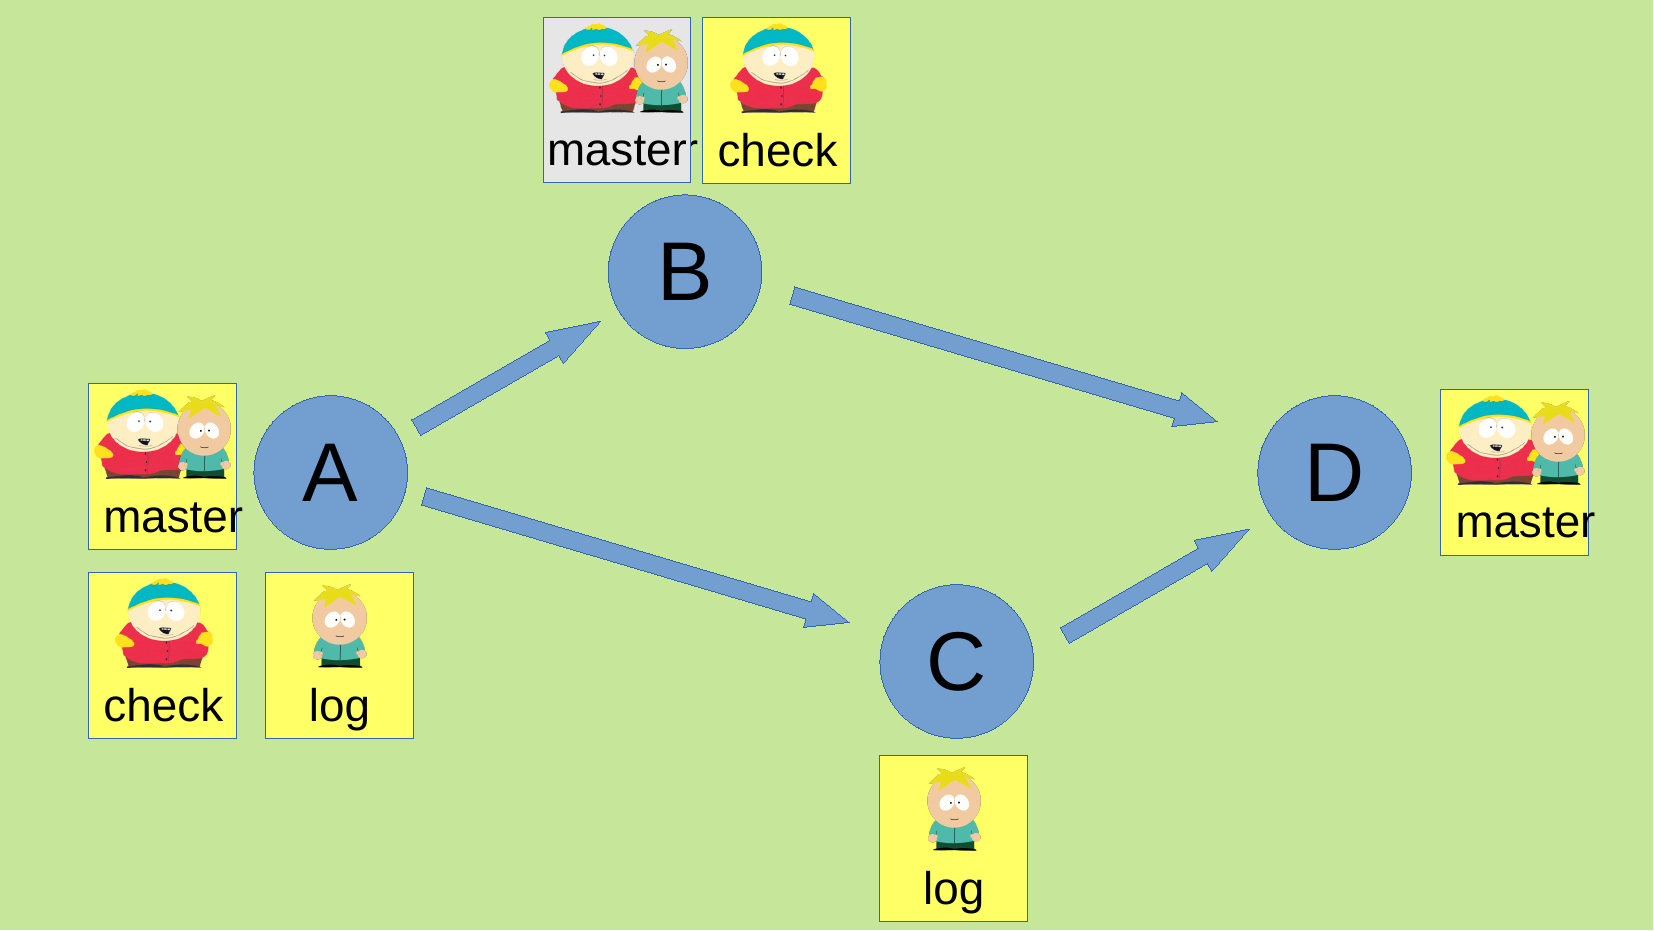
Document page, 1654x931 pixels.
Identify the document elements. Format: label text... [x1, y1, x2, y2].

text_box master [88, 383, 237, 550]
picture [927, 767, 981, 851]
picture [730, 23, 827, 113]
text_box D [1257, 395, 1412, 550]
picture [1446, 395, 1585, 485]
text_box master [543, 17, 691, 183]
picture [115, 578, 213, 668]
text_box [789, 286, 1218, 427]
picture [94, 389, 231, 479]
text_box [411, 321, 601, 436]
text_box B [608, 194, 762, 349]
text_box master [1440, 389, 1589, 556]
picture [312, 584, 367, 668]
text_box [421, 487, 850, 628]
text_box log [265, 572, 414, 739]
text_box check [702, 17, 851, 184]
text_box A [253, 395, 408, 550]
text_box C [879, 584, 1034, 739]
text_box log [879, 755, 1028, 922]
text_box [1060, 529, 1250, 644]
picture [549, 23, 688, 113]
text_box check [88, 572, 237, 739]
